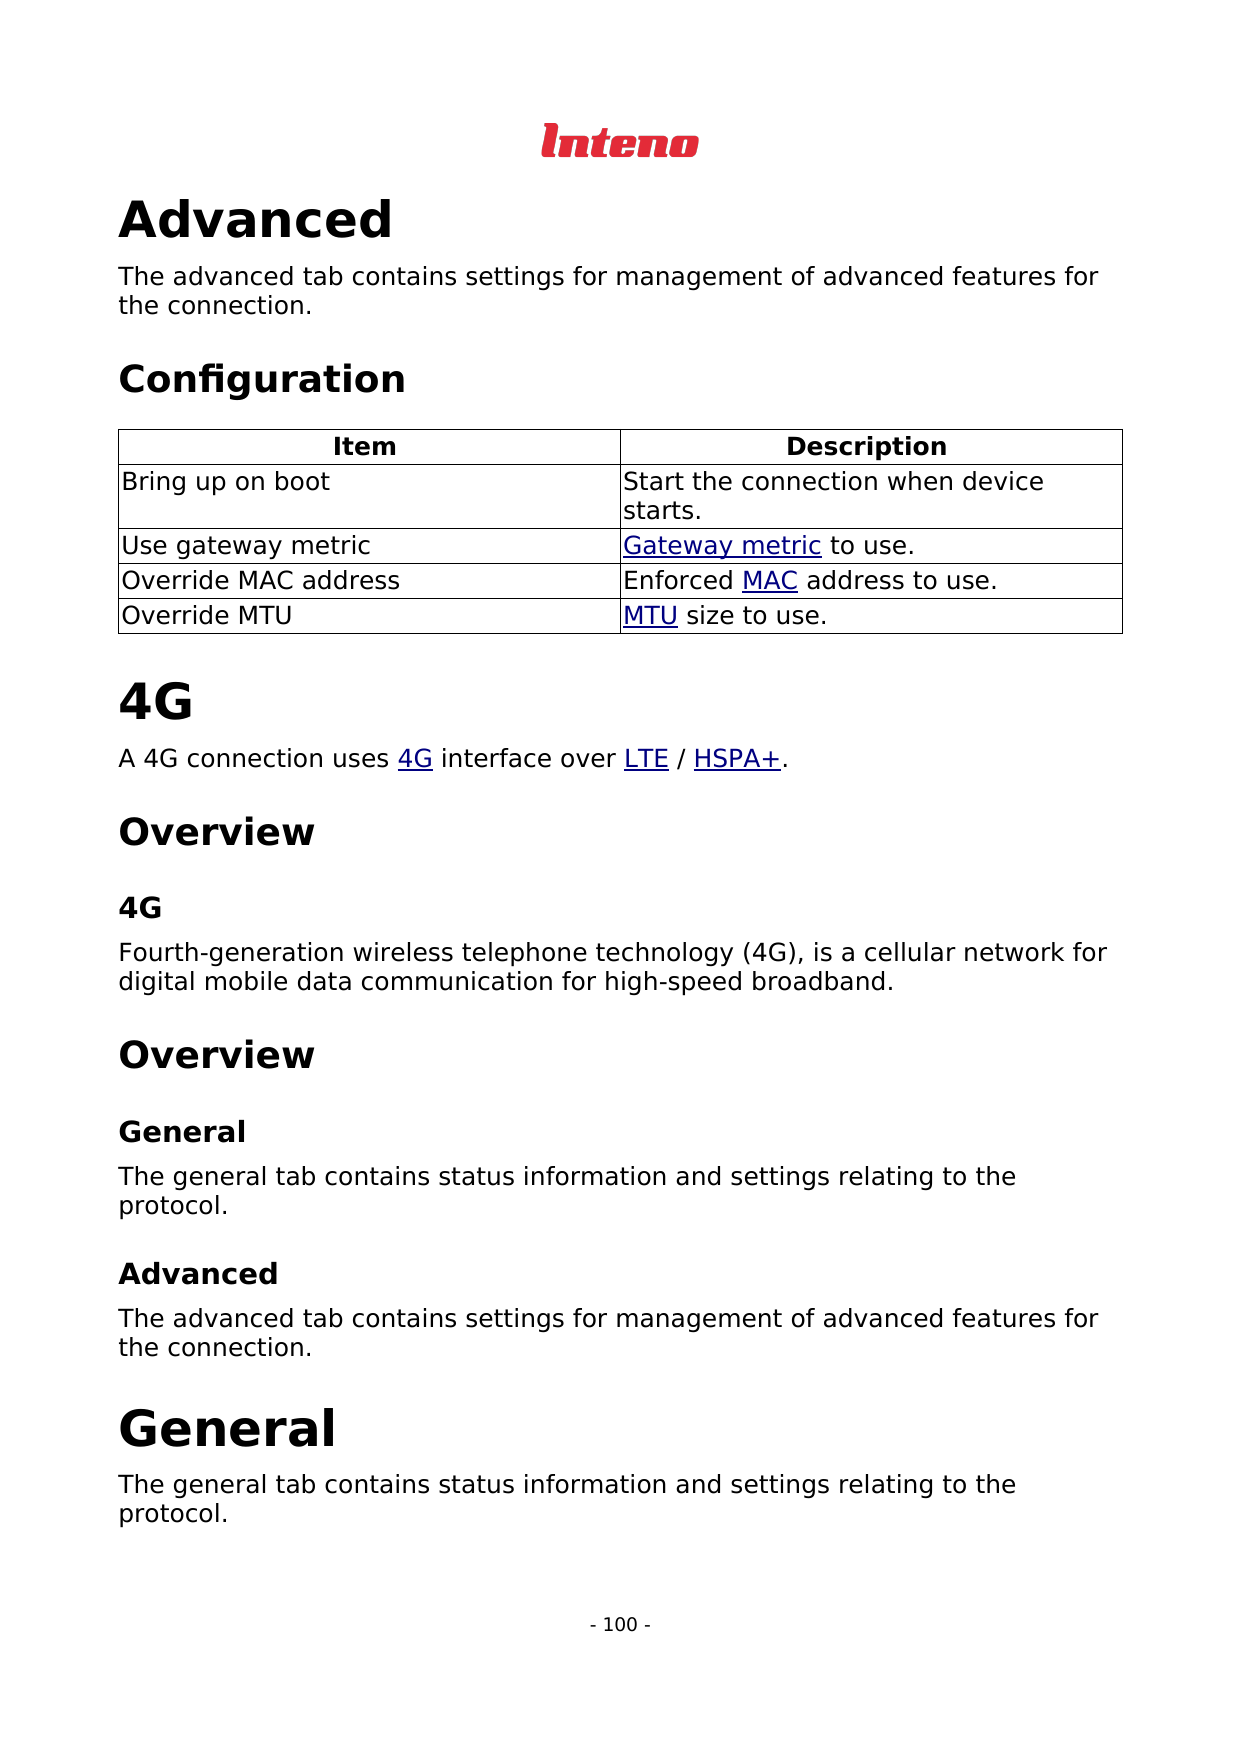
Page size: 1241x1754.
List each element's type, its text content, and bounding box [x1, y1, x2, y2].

table_cell Start the connection when device starts. [621, 465, 1122, 528]
text The general tab contains status information and settings relating to the protocol. [118, 1162, 1122, 1220]
picture [531, 118, 709, 162]
table_cell Enforced MAC address to use. [621, 564, 1122, 598]
table_cell MTU size to use. [621, 599, 1122, 633]
subtitle Configuration [118, 358, 1122, 401]
subtitle Overview [118, 1034, 1122, 1078]
table_cell Bring up on boot [119, 465, 620, 528]
subtitle 4G [118, 892, 1122, 926]
table_cell Override MTU [119, 599, 620, 633]
text A 4G connection uses 4G interface over LTE / HSPA+. [118, 744, 1122, 773]
table_header Item [119, 430, 620, 464]
table_cell Use gateway metric [119, 529, 620, 563]
subtitle Advanced [118, 191, 1122, 249]
subtitle General [118, 1115, 1122, 1149]
subtitle 4G [118, 673, 1122, 731]
table_header Description [621, 430, 1122, 464]
subtitle Advanced [118, 1257, 1122, 1291]
text Fourth-generation wireless telephone technology (4G), is a cellular network for digital mobile data communication for high-speed broadband. [118, 938, 1122, 997]
table_cell Gateway metric to use. [621, 529, 1122, 563]
subtitle General [118, 1400, 1122, 1458]
table_cell Override MAC address [119, 564, 620, 598]
text The advanced tab contains settings for management of advanced features for the connection. [118, 262, 1122, 320]
text The advanced tab contains settings for management of advanced features for the connection. [118, 1304, 1122, 1362]
text The general tab contains status information and settings relating to the protocol. [118, 1471, 1122, 1529]
subtitle Overview [118, 811, 1122, 854]
